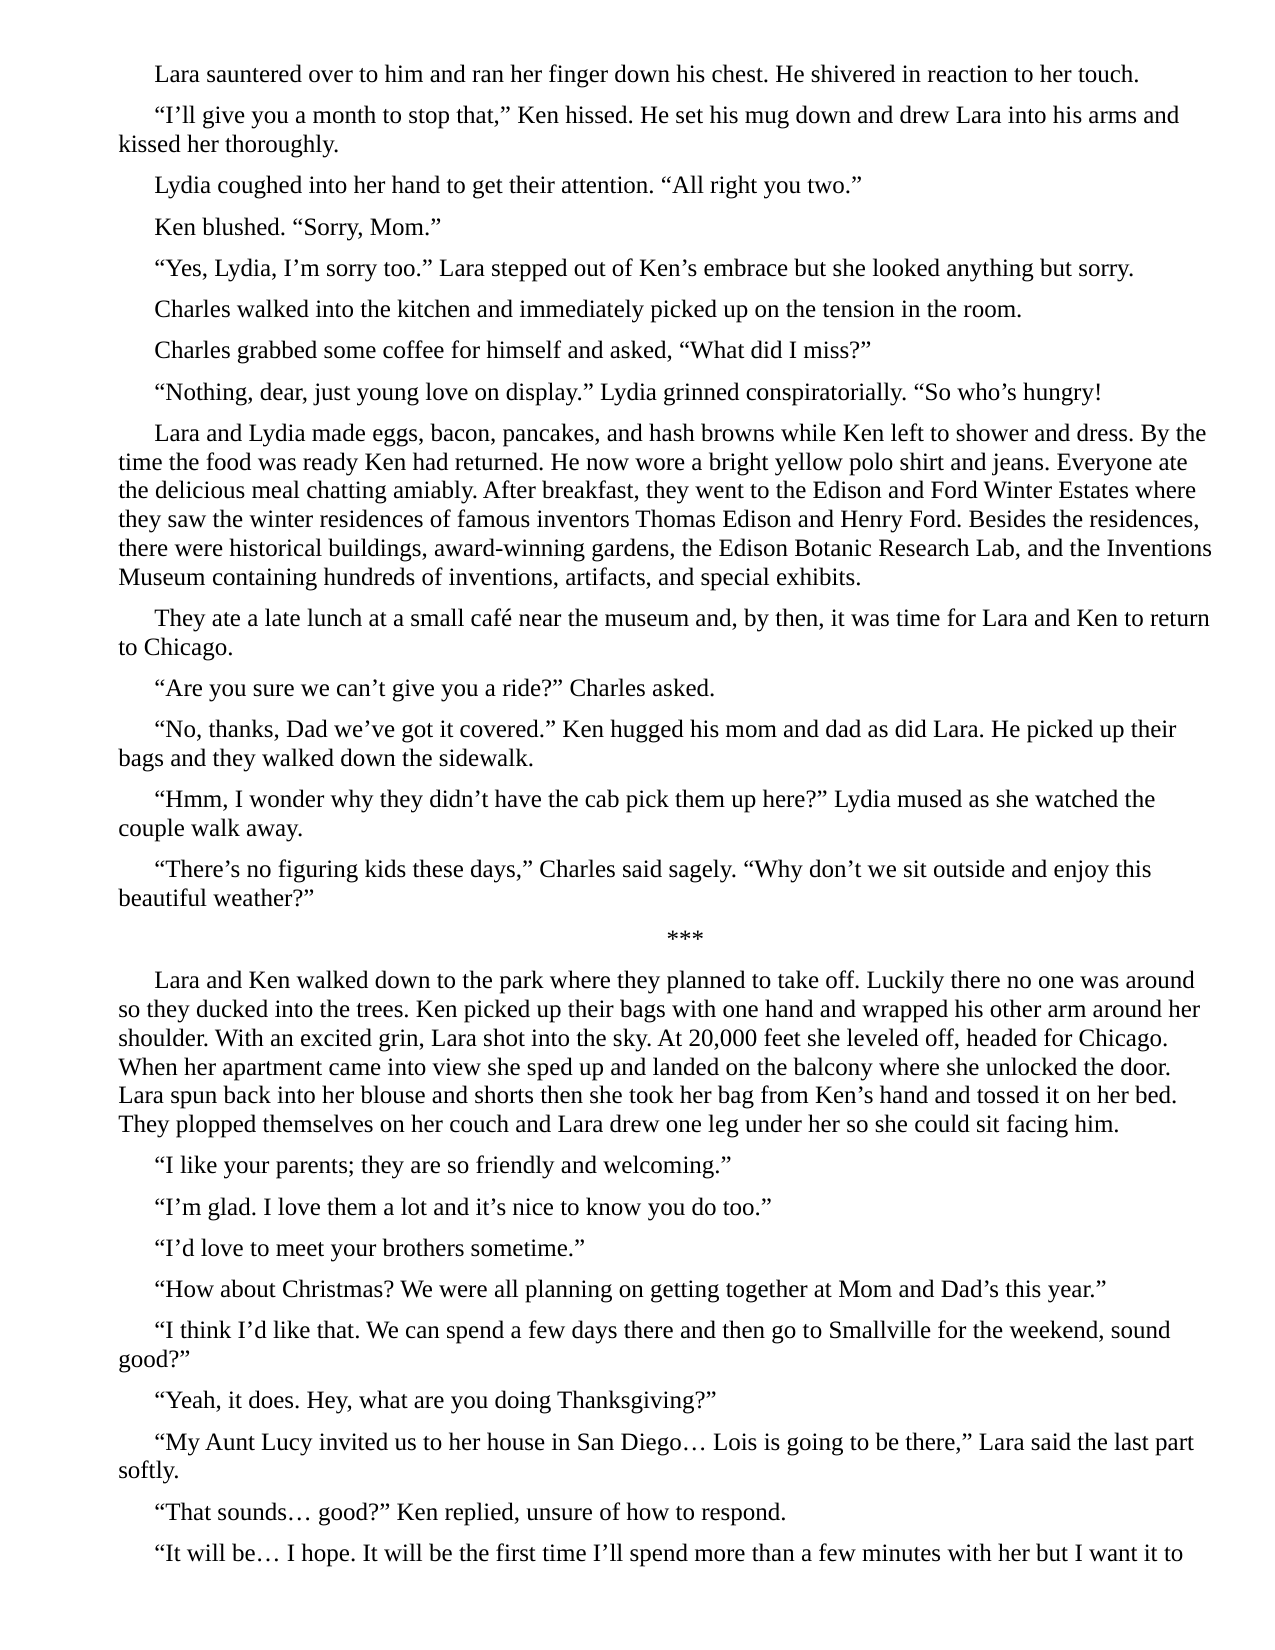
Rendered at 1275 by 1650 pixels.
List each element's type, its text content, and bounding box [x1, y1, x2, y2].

text “I like your parents; they are so friendly and welcoming.” [118, 1150, 1216, 1179]
text “My Aunt Lucy invited us to her house in San Diego… Lois is going to be there,” Lara said the last part softly. [118, 1427, 1216, 1484]
text “Yeah, it does. Hey, what are you doing Thanksgiving?” [118, 1385, 1216, 1414]
text “I think I’d like that. We can spend a few days there and then go to Smallville for the weekend, sound good?” [118, 1315, 1216, 1373]
text Lara and Lydia made eggs, bacon, pancakes, and hash browns while Ken left to shower and dress. By the time the food was ready Ken had returned. He now wore a bright yellow polo shirt and jeans. Everyone ate the delicious meal chatting amiably. After breakfast, they went to the Edison and Ford Winter Estates where they saw the winter residences of famous inventors Thomas Edison and Henry Ford. Besides the residences, there were historical buildings, award-winning gardens, the Edison Botanic Research Lab, and the Inventions Museum containing hundreds of inventions, artifacts, and special exhibits. [118, 418, 1216, 590]
text “I’m glad. I love them a lot and it’s nice to know you do too.” [118, 1192, 1216, 1220]
text “There’s no figuring kids these days,” Charles said sagely. “Why don’t we sit outside and enjoy this beautiful weather?” [118, 854, 1216, 912]
text *** [118, 924, 1216, 953]
text “Are you sure we can’t give you a ride?” Charles asked. [118, 673, 1216, 702]
text Charles grabbed some coffee for himself and asked, “What did I miss?” [118, 335, 1216, 364]
text “How about Christmas? We were all planning on getting together at Mom and Dad’s this year.” [118, 1274, 1216, 1303]
text “Nothing, dear, just young love on display.” Lydia grinned conspiratorially. “So who’s hungry! [118, 377, 1216, 405]
text Lara sauntered over to him and ran her finger down his chest. He shivered in reaction to her touch. [118, 59, 1216, 88]
text Lydia coughed into her hand to get their attention. “All right you two.” [118, 170, 1216, 199]
text Ken blushed. “Sorry, Mom.” [118, 212, 1216, 240]
text They ate a late lunch at a small café near the museum and, by then, it was time for Lara and Ken to return to Chicago. [118, 603, 1216, 660]
text “Yes, Lydia, I’m sorry too.” Lara stepped out of Ken’s embrace but she looked anything but sorry. [118, 253, 1216, 282]
text “Hmm, I wonder why they didn’t have the cab pick them up here?” Lydia mused as she watched the couple walk away. [118, 784, 1216, 842]
text “That sounds… good?” Ken replied, unsure of how to respond. [118, 1497, 1216, 1525]
text Lara and Ken walked down to the park where they planned to take off. Luckily there no one was around so they ducked into the trees. Ken picked up their bags with one hand and wrapped his other arm around her shoulder. With an excited grin, Lara shot into the sky. At 20,000 feet she leveled off, headed for Chicago. When her apartment came into view she sped up and landed on the balcony where she unlocked the door. Lara spun back into her blouse and shorts then she took her bag from Ken’s hand and tossed it on her bed. They plopped themselves on her couch and Lara drew one leg under her so she could sit facing him. [118, 965, 1216, 1138]
text “It will be… I hope. It will be the first time I’ll spend more than a few minutes with her but I want it to [118, 1538, 1216, 1567]
text Charles walked into the kitchen and immediately picked up on the tension in the room. [118, 294, 1216, 323]
text “I’ll give you a month to stop that,” Ken hissed. He set his mug down and drew Lara into his arms and kissed her thoroughly. [118, 100, 1216, 158]
text “I’d love to meet your brothers sometime.” [118, 1233, 1216, 1262]
text “No, thanks, Dad we’ve got it covered.” Ken hugged his mom and dad as did Lara. He picked up their bags and they walked down the sidewalk. [118, 714, 1216, 772]
